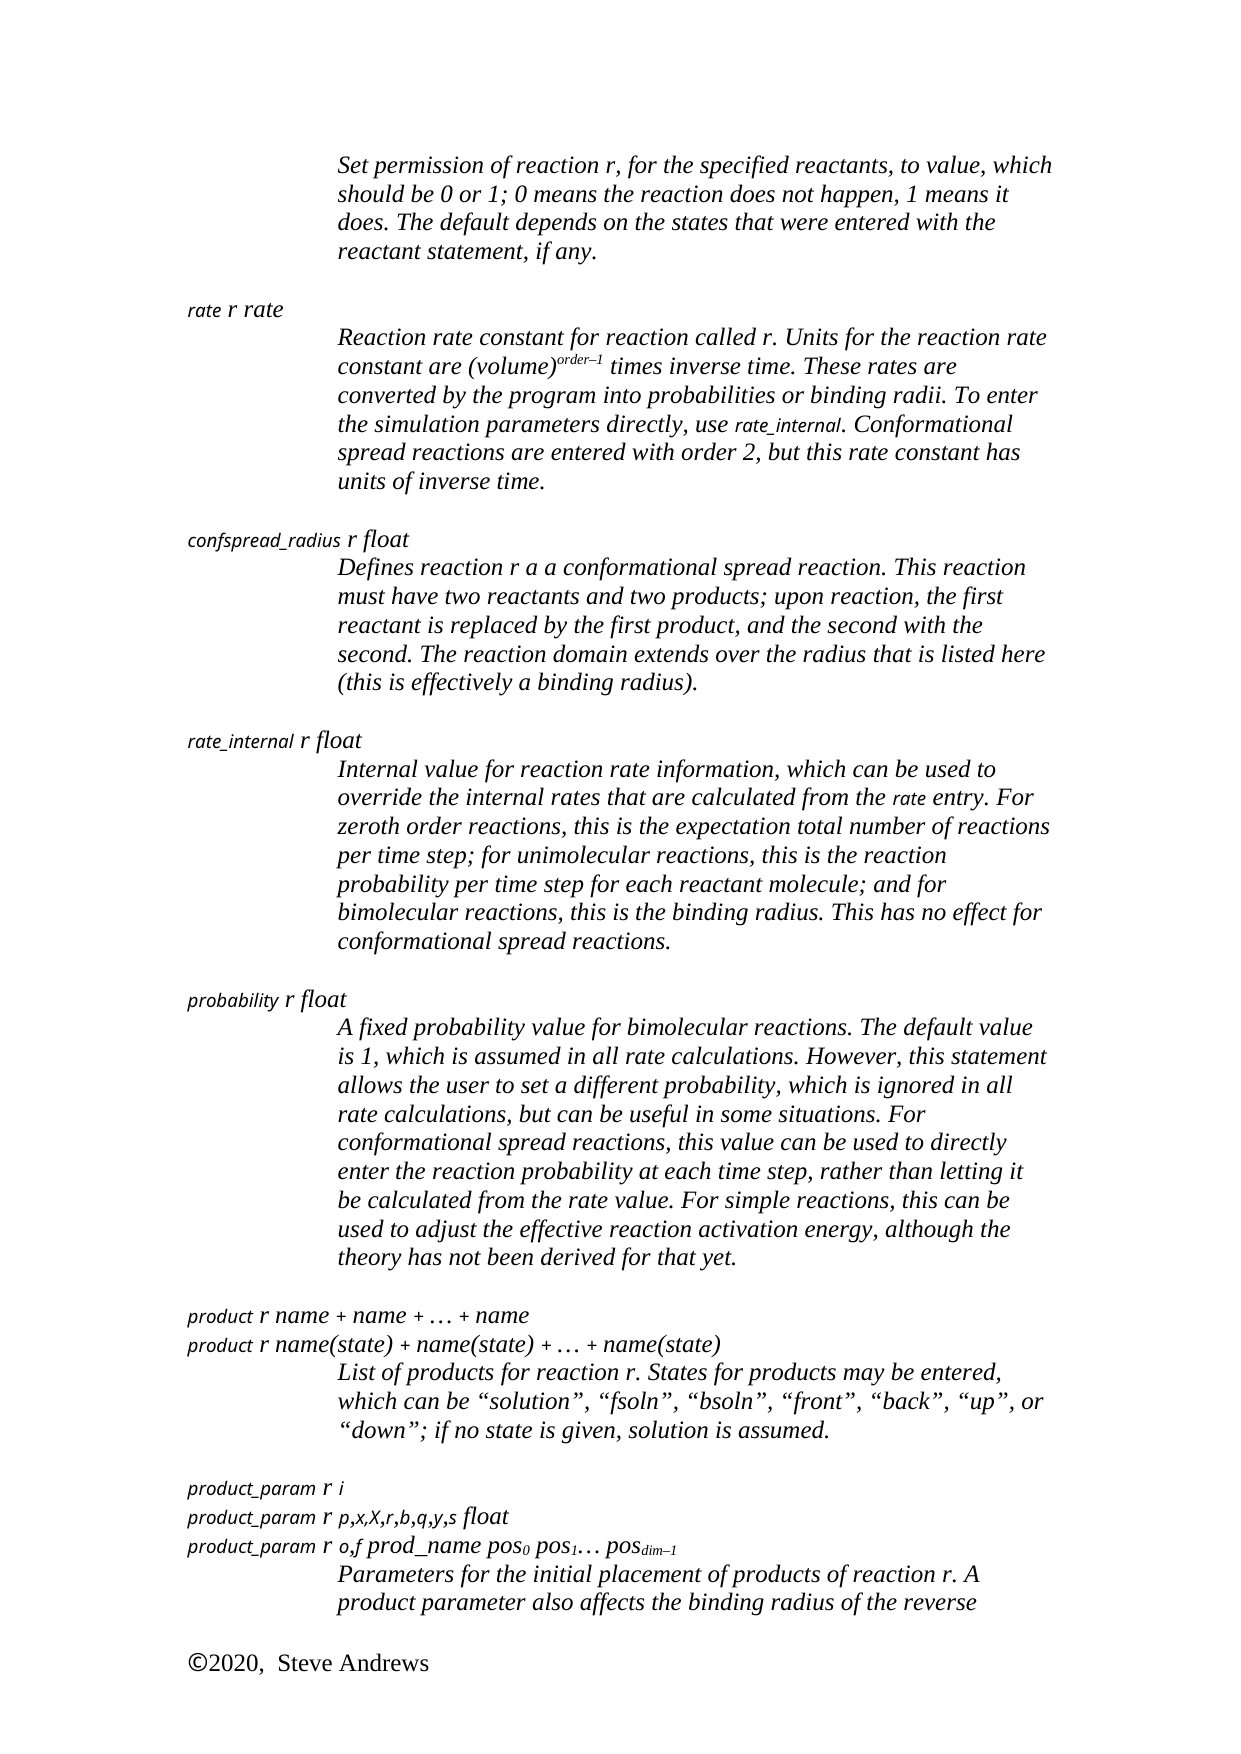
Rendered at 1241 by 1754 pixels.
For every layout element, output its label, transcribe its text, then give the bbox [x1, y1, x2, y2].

text Internal value for reaction rate information, which can be used to override the internal rates that are calculated from the rate entry. For zeroth order reactions, this is the expectation total number of reactions per time step; for unimolecular reactions, this is the reaction probability per time step for each reactant molecule; and for bimolecular reactions, this is the binding radius. This has no effect for conformational spread reactions. [187, 754, 1053, 955]
text product_param r o,f prod_name pos0 pos1… posdim–1 [187, 1530, 1053, 1559]
text product_param r p,x,X,r,b,q,y,s float [187, 1501, 1053, 1530]
text Defines reaction r a a conformational spread reaction. This reaction must have two reactants and two products; upon reaction, the first reactant is replaced by the first product, and the second with the second. The reaction domain extends over the radius that is listed here (this is effectively a binding radius). [187, 552, 1053, 696]
text rate_internal r float [187, 725, 1053, 754]
text Parameters for the initial placement of products of reaction r. A product parameter also affects the binding radius of the reverse [187, 1559, 1053, 1616]
text product r name + name + … + name [187, 1300, 1053, 1329]
text product r name(state) + name(state) + … + name(state) [187, 1329, 1053, 1357]
text Reaction rate constant for reaction called r. Units for the reaction rate constant are (volume)order–1 times inverse time. These rates are converted by the program into probabilities or binding radii. To enter the simulation parameters directly, use rate_internal. Conformational spread reactions are entered with order 2, but this rate constant has units of inverse time. [187, 322, 1053, 495]
text A fixed probability value for bimolecular reactions. The default value is 1, which is assumed in all rate calculations. However, this statement allows the user to set a different probability, which is ignored in all rate calculations, but can be useful in some situations. For conformational spread reactions, this value can be used to directly enter the reaction probability at each time step, rather than letting it be calculated from the rate value. For simple reactions, this can be used to adjust the effective reaction activation energy, although the theory has not been derived for that yet. [187, 1012, 1053, 1271]
text rate r rate [187, 294, 1053, 322]
text List of products for reaction r. States for products may be entered, which can be “solution”, “fsoln”, “bsoln”, “front”, “back”, “up”, or “down”; if no state is given, solution is assumed. [187, 1357, 1053, 1444]
text confspread_radius r float [187, 524, 1053, 552]
text product_param r i [187, 1472, 1053, 1501]
text Set permission of reaction r, for the specified reactants, to value, which should be 0 or 1; 0 means the reaction does not happen, 1 means it does. The default depends on the states that were entered with the reactant statement, if any. [187, 150, 1053, 265]
text probability r float [187, 984, 1053, 1012]
